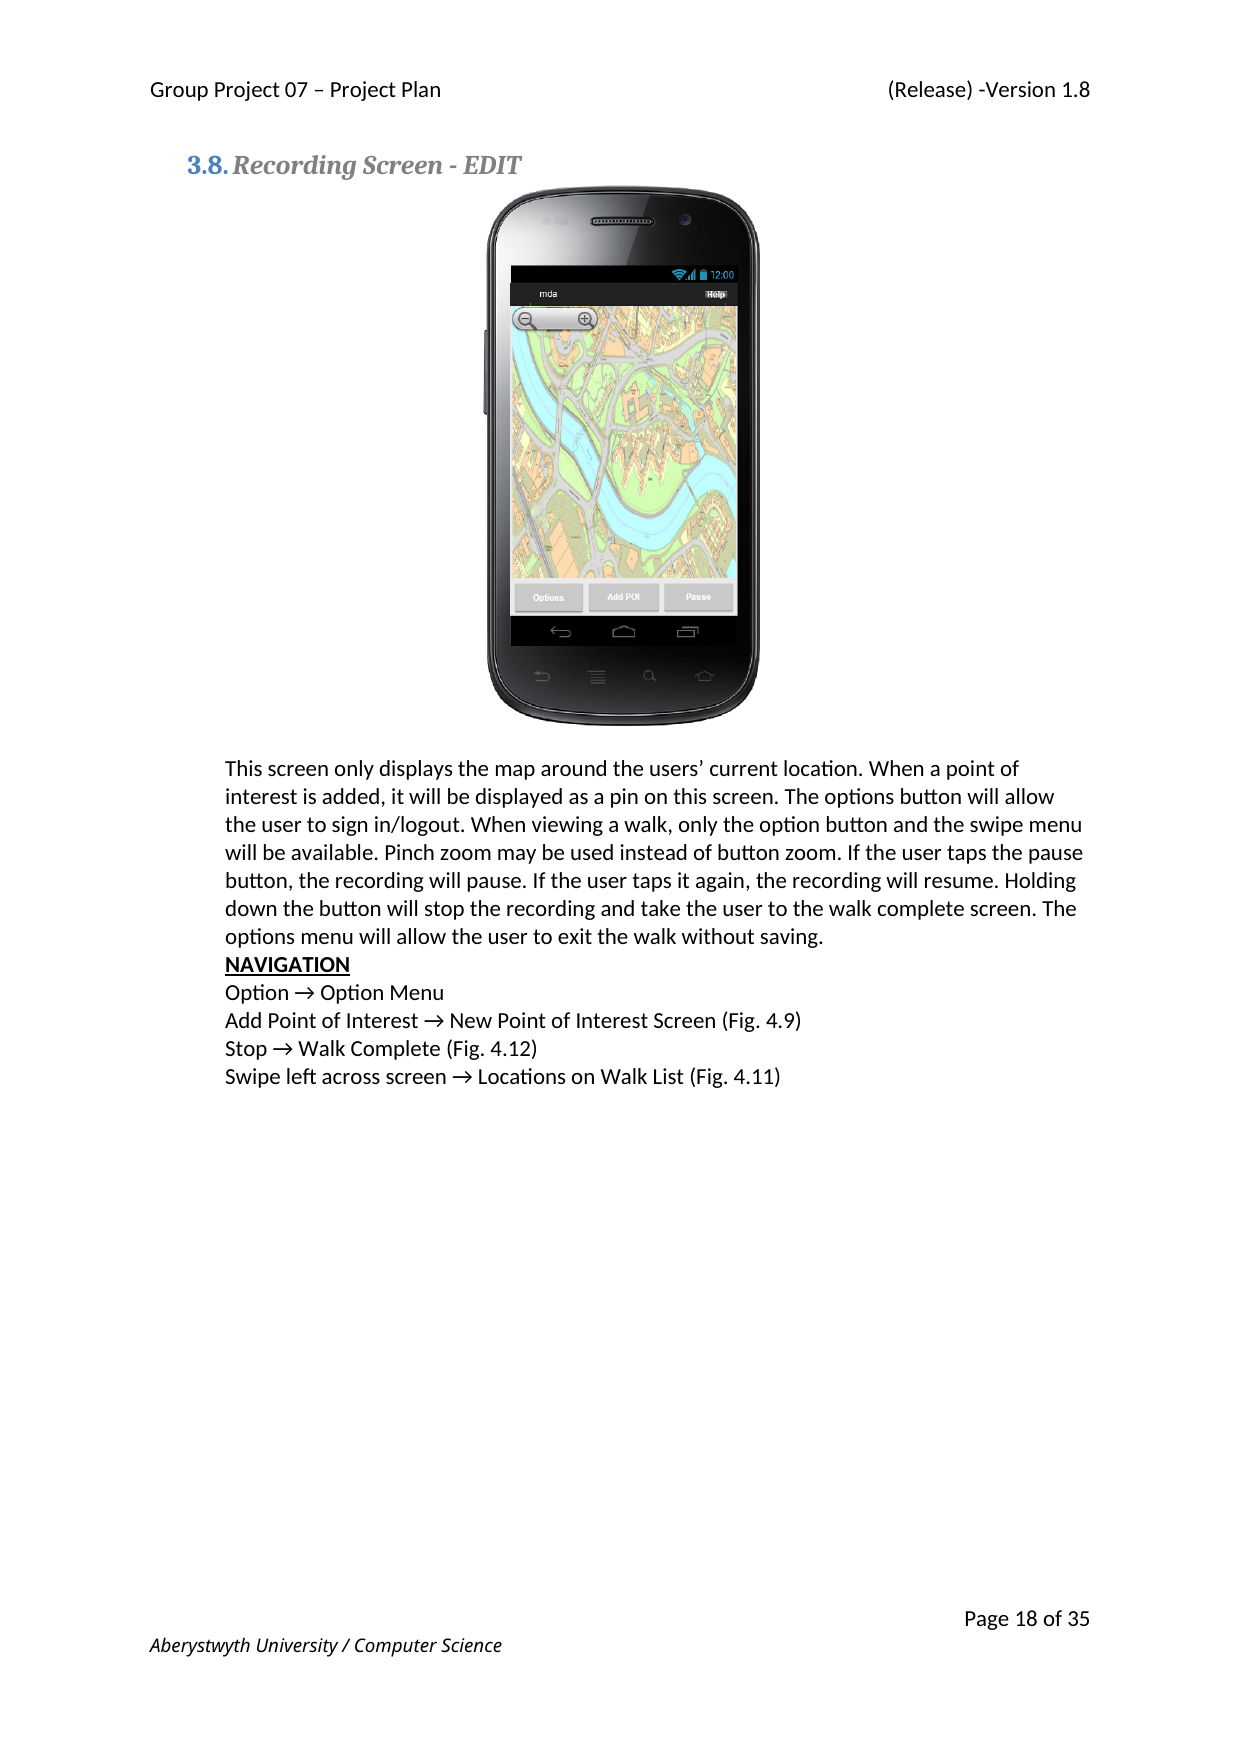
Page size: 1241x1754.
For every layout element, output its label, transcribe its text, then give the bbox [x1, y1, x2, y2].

picture [392, 185, 848, 726]
text Swipe left across screen → Locations on Walk List (Fig. 4.11) [225, 1062, 1090, 1090]
text Add Point of Interest → New Point of Interest Screen (Fig. 4.9) [225, 1006, 1090, 1034]
text This screen only displays the map around the users’ current location. When a point of interest is added, it will be displayed as a pin on this screen. The options button will allow the user to sign in/logout. When viewing a walk, only the option button and the swipe menu will be available. Pinch zoom may be used instead of button zoom. If the user taps the pause button, the recording will pause. If the user taps it again, the recording will resume. Holding down the button will stop the recording and take the user to the walk complete screen. The options menu will allow the user to exit the walk without saving. [225, 754, 1090, 950]
text Stop → Walk Complete (Fig. 4.12) [225, 1034, 1090, 1062]
text Option → Option Menu [225, 978, 1090, 1006]
text NAVIGATION [225, 950, 1090, 978]
subtitle Recording Screen - EDIT [187, 150, 1090, 181]
